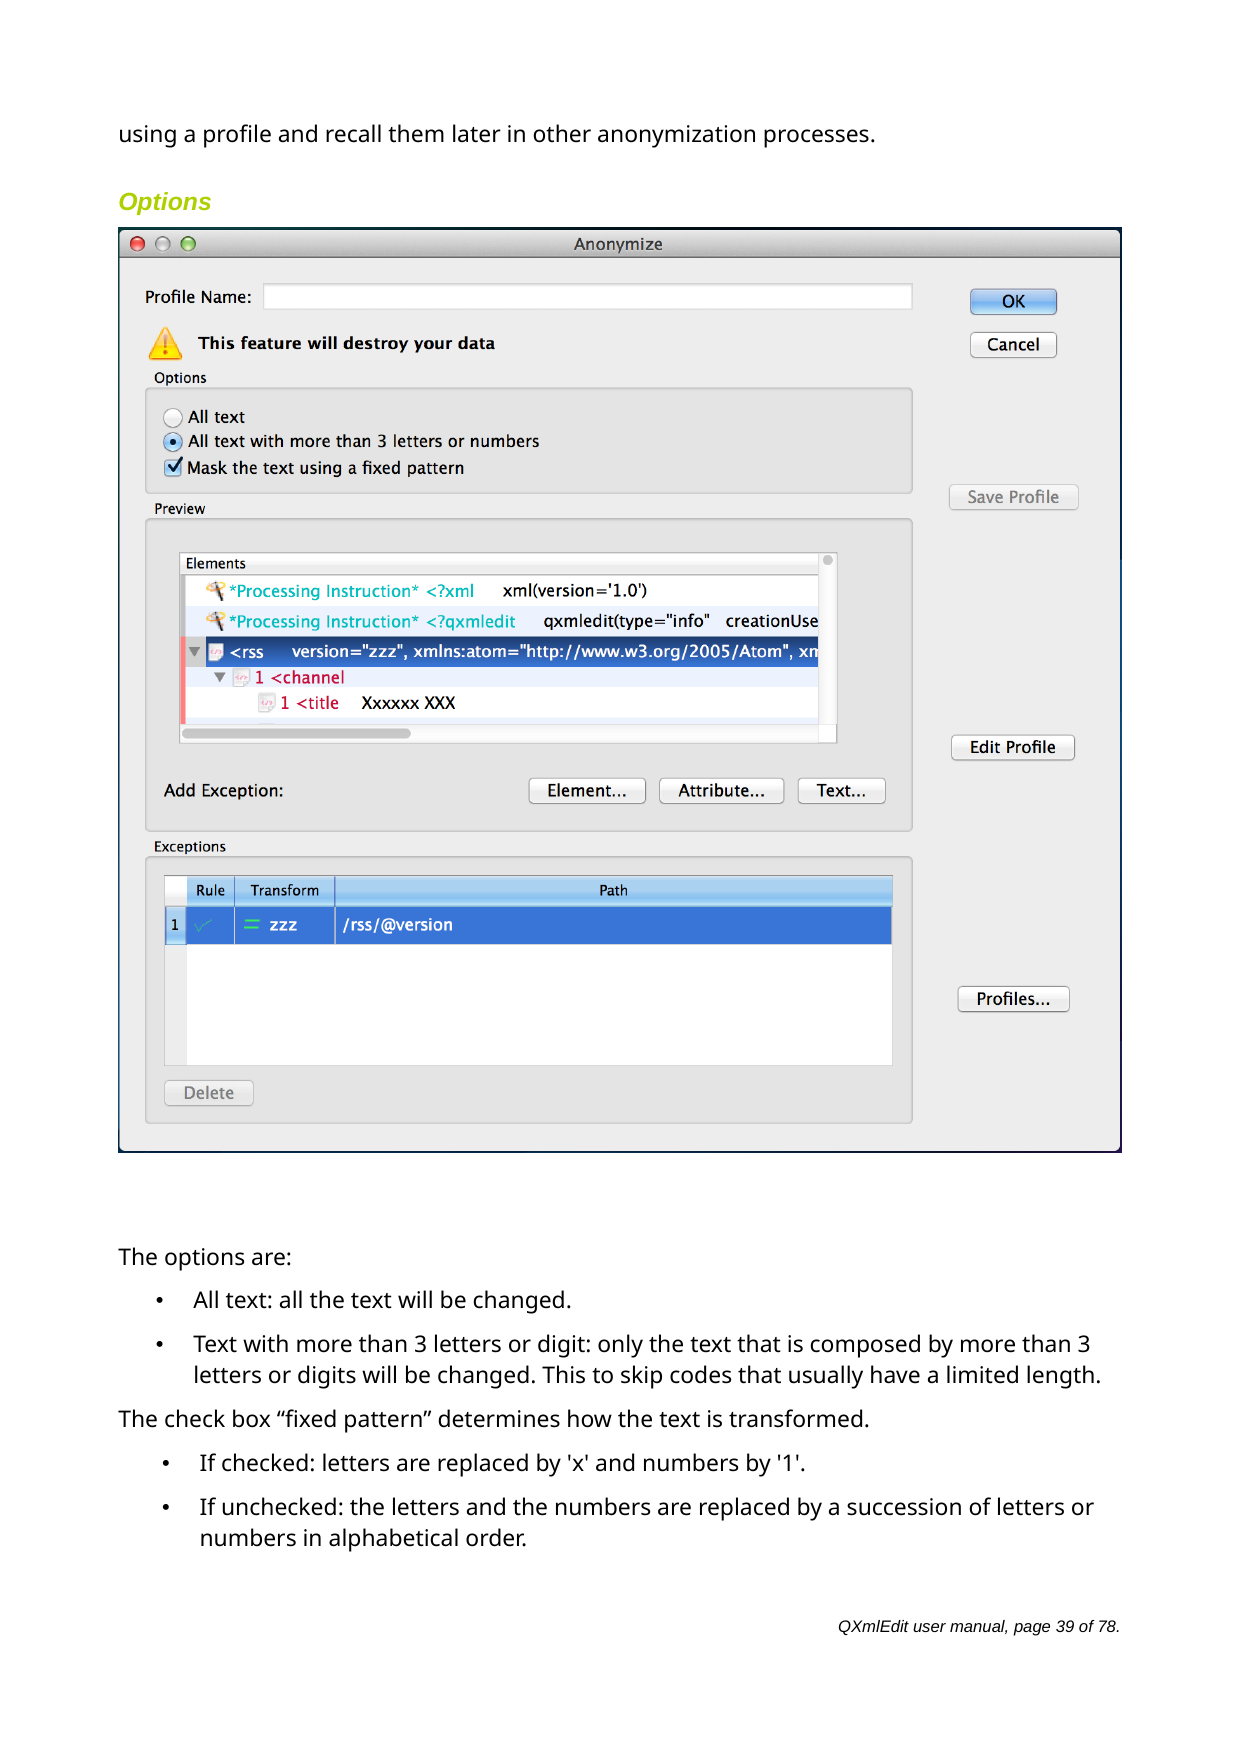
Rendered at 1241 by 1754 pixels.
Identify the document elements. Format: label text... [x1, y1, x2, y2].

list If unchecked: the letters and the numbers are replaced by a succession of letters or numbers in alphabetical order. [162, 1491, 1122, 1553]
text The check box “fixed pattern” determines how the text is transformed. [118, 1403, 1122, 1434]
list All text: all the text will be changed. [156, 1284, 1122, 1316]
text The options are: [118, 1241, 1122, 1272]
list Text with more than 3 letters or digit: only the text that is composed by more than 3 letters or digits will be changed. This to skip codes that usually have a limited length. [156, 1328, 1122, 1391]
list If checked: letters are replaced by 'x' and numbers by '1'. [162, 1447, 1122, 1478]
picture [118, 227, 1122, 1153]
subtitle Options [118, 187, 1122, 215]
text using a profile and recall them later in other anonymization processes. [118, 118, 1122, 149]
